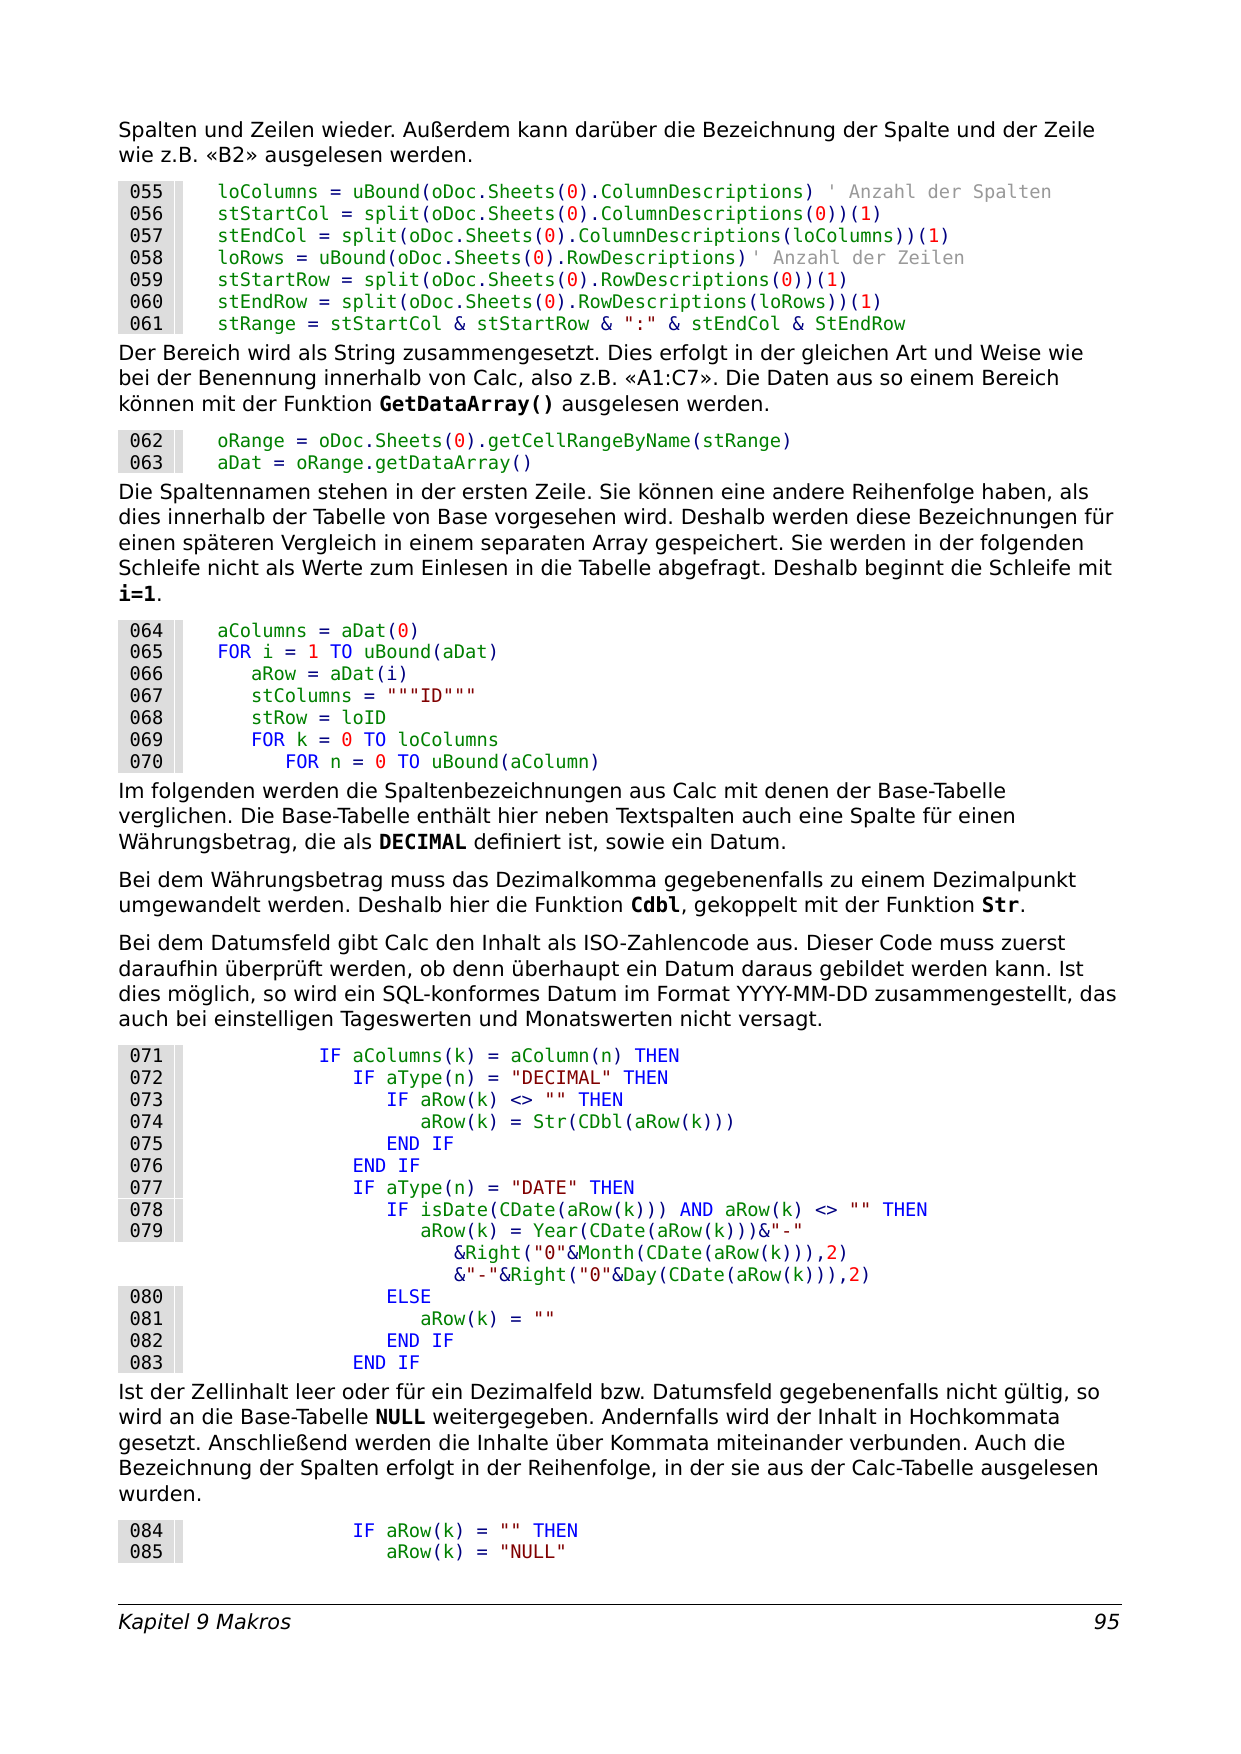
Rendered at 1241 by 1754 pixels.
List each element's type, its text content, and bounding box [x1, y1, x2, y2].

list loColumns = uBound(oDoc.Sheets(0).ColumnDescriptions) ' Anzahl der Spalten [183, 181, 1122, 203]
list END IF [183, 1330, 1122, 1352]
list aDat = oRange.getDataArray() [183, 452, 1122, 473]
list FOR n = 0 TO uBound(aColumn) [183, 751, 1122, 773]
list stStartCol = split(oDoc.Sheets(0).ColumnDescriptions(0))(1) [183, 203, 1122, 225]
list FOR k = 0 TO loColumns [183, 729, 1122, 751]
text Die Spaltennamen stehen in der ersten Zeile. Sie können eine andere Reihenfolge haben, als dies innerhalb der Tabelle von Base vorgesehen wird. Deshalb werden diese Bezeichnungen für einen späteren Vergleich in einem separaten Array gespeichert. Sie werden in der folgenden Schleife nicht als Werte zum Einlesen in die Tabelle abgefragt. Deshalb beginnt die Schleife mit i=1. [118, 480, 1122, 606]
list IF aType(n) = "DECIMAL" THEN [183, 1067, 1122, 1089]
list stRange = stStartCol & stStartRow & ":" & stEndCol & StEndRow [183, 313, 1122, 334]
text Im folgenden werden die Spaltenbezeichnungen aus Calc mit denen der Base-Tabelle verglichen. Die Base-Tabelle enthält hier neben Textspalten auch eine Spalte für einen Währungsbetrag, die als DECIMAL definiert ist, sowie ein Datum. [118, 779, 1122, 854]
list FOR i = 1 TO uBound(aDat) [183, 641, 1122, 663]
list stStartRow = split(oDoc.Sheets(0).RowDescriptions(0))(1) [183, 269, 1122, 291]
list ELSE [183, 1286, 1122, 1308]
list IF aRow(k) <> "" THEN [183, 1089, 1122, 1111]
text Bei dem Datumsfeld gibt Calc den Inhalt als ISO-Zahlencode aus. Dieser Code muss zuerst daraufhin überprüft werden, ob denn überhaupt ein Datum daraus gebildet werden kann. Ist dies möglich, so wird ein SQL-konformes Datum im Format YYYY-MM-DD zusammengestellt, das auch bei einstelligen Tageswerten und Monatswerten nicht versagt. [118, 931, 1122, 1032]
list loRows = uBound(oDoc.Sheets(0).RowDescriptions) ' Anzahl der Zeilen [183, 247, 1122, 269]
list END IF [183, 1352, 1122, 1373]
text Ist der Zellinhalt leer oder für ein Dezimalfeld bzw. Datumsfeld gegebenenfalls nicht gültig, so wird an die Base-Tabelle NULL weitergegeben. Andernfalls wird der Inhalt in Hochkommata gesetzt. Anschließend werden die Inhalte über Kommata miteinander verbunden. Auch die Bezeichnung der Spalten erfolgt in der Reihenfolge, in der sie aus der Calc-Tabelle ausgelesen wurden. [118, 1380, 1122, 1506]
list stColumns = """ID""" [183, 685, 1122, 707]
list IF isDate(CDate(aRow(k))) AND aRow(k) <> "" THEN [118, 1198, 1122, 1220]
list aRow(k) = "" [183, 1308, 1122, 1330]
list stEndCol = split(oDoc.Sheets(0).ColumnDescriptions(loColumns))(1) [183, 225, 1122, 247]
list IF aType(n) = "DATE" THEN [183, 1177, 1122, 1198]
list aRow(k) = Year(CDate(aRow(k)))&"-" &Right("0"&Month(CDate(aRow(k))),2) &"-"&Right("0"&Day(CDate(aRow(k))),2) [118, 1220, 1122, 1286]
list IF aColumns(k) = aColumn(n) THEN [183, 1045, 1122, 1067]
list END IF [183, 1133, 1122, 1155]
list aColumns = aDat(0) [118, 619, 1122, 641]
text Spalten und Zeilen wieder. Außerdem kann darüber die Bezeichnung der Spalte und der Zeile wie z.B. «B2» ausgelesen werden. [118, 118, 1122, 168]
text Der Bereich wird als String zusammengesetzt. Dies erfolgt in der gleichen Art und Weise wie bei der Benennung innerhalb von Calc, also z.B. «A1:C7». Die Daten aus so einem Bereich können mit der Funktion GetDataArray() ausgelesen werden. [118, 341, 1122, 416]
text Bei dem Währungsbetrag muss das Dezimalkomma gegebenenfalls zu einem Dezimalpunkt umgewandelt werden. Deshalb hier die Funktion Cdbl, gekoppelt mit der Funktion Str. [118, 868, 1122, 918]
list IF aRow(k) = "" THEN [118, 1519, 1122, 1541]
list aRow = aDat(i) [183, 663, 1122, 685]
list stRow = loID [183, 707, 1122, 729]
list stEndRow = split(oDoc.Sheets(0).RowDescriptions(loRows))(1) [183, 291, 1122, 313]
list aRow(k) = Str(CDbl(aRow(k))) [183, 1111, 1122, 1133]
list aRow(k) = "NULL" [183, 1541, 1122, 1563]
list oRange = oDoc.Sheets(0).getCellRangeByName(stRange) [183, 430, 1122, 452]
list END IF [183, 1155, 1122, 1177]
